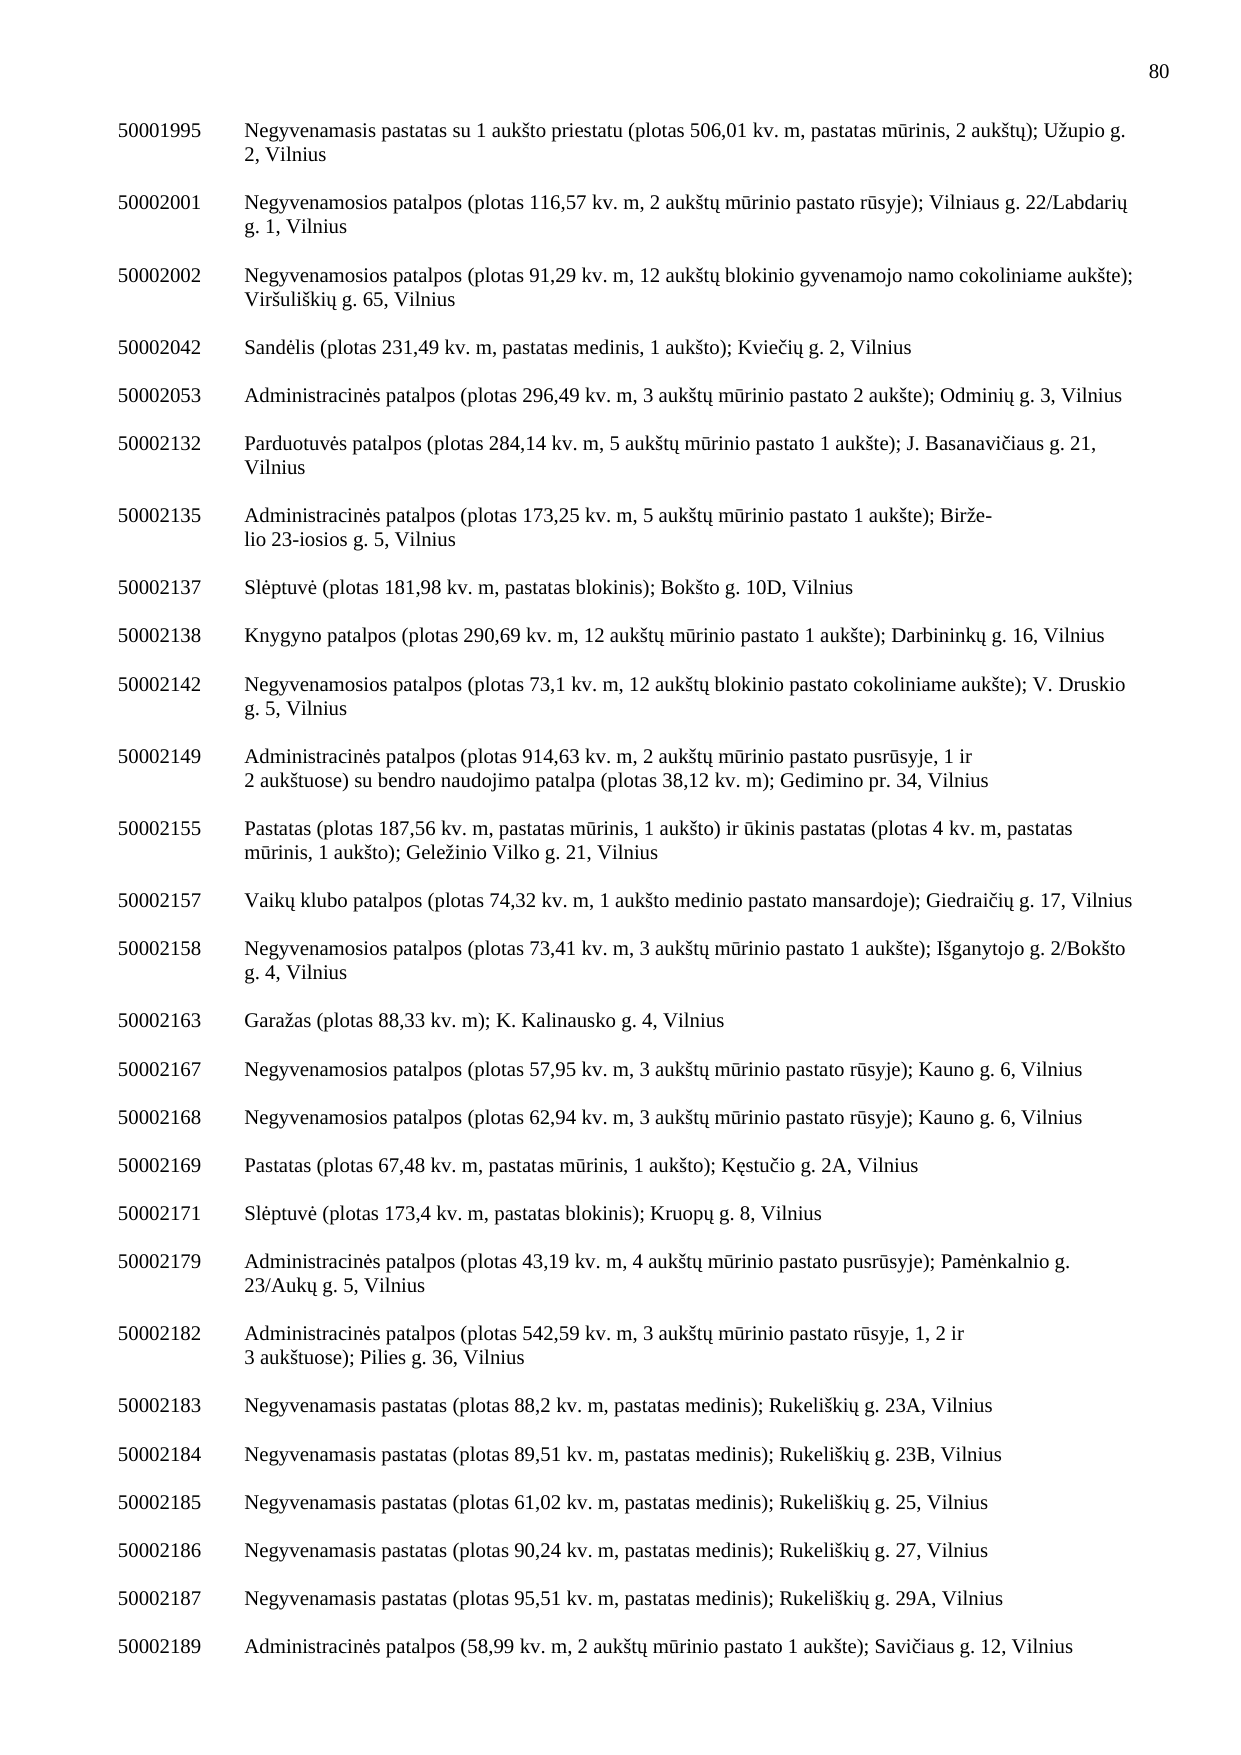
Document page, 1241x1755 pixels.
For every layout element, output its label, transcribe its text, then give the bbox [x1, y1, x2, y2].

table_cell [1178, 1634, 1192, 1658]
table_cell [1207, 1009, 1240, 1032]
table_cell [1178, 936, 1192, 984]
table_cell [1198, 1538, 1207, 1562]
table_cell [1178, 1105, 1192, 1129]
table_cell [1198, 720, 1207, 744]
table_cell [1163, 263, 1178, 311]
table_cell [1163, 624, 1178, 647]
table_cell [1148, 118, 1163, 166]
table_cell [1178, 503, 1192, 551]
table_cell [101, 1177, 1198, 1201]
table_cell [1207, 383, 1240, 407]
table_cell 50002182 [101, 1321, 233, 1369]
table_cell [1198, 1321, 1207, 1369]
table_cell [1198, 1177, 1207, 1201]
table_cell [1207, 1297, 1240, 1321]
table_cell [1207, 1105, 1240, 1129]
table_cell [1193, 1153, 1198, 1177]
table_cell [1198, 1225, 1207, 1249]
table_cell [1163, 1538, 1178, 1562]
table_cell 50002171 [101, 1201, 233, 1225]
table_cell [1163, 1153, 1178, 1177]
table_cell [101, 1418, 1198, 1442]
table_cell Negyvenamasis pastatas (plotas 61,02 kv. m, pastatas medinis); Rukeliškių g. 25, Vilnius [233, 1490, 1148, 1514]
table_cell 50002169 [101, 1153, 233, 1177]
table_cell [1193, 190, 1198, 238]
table_cell [101, 1514, 1198, 1538]
table_cell [1207, 359, 1240, 383]
table_cell Knygyno patalpos (plotas 290,69 kv. m, 12 aukštų mūrinio pastato 1 aukšte); Darbininkų g. 16, Vilnius [233, 624, 1148, 647]
table_cell [1207, 118, 1240, 166]
table_cell [1207, 599, 1240, 623]
table_cell Sandėlis (plotas 231,49 kv. m, pastatas medinis, 1 aukšto); Kviečių g. 2, Vilnius [233, 335, 1148, 359]
table_cell [1207, 1394, 1240, 1417]
table_cell [1198, 431, 1207, 479]
table_cell [1198, 912, 1207, 936]
table_cell [101, 1369, 1198, 1393]
table_cell [1198, 503, 1207, 551]
table_cell [1198, 575, 1207, 599]
table_cell [1163, 816, 1178, 864]
table_cell [1207, 1658, 1240, 1682]
table_cell [1193, 1394, 1198, 1417]
table_cell [1198, 239, 1207, 262]
table_cell [1198, 190, 1207, 238]
table_cell [1207, 672, 1240, 720]
table_cell [1207, 479, 1240, 503]
table_cell [1178, 816, 1192, 864]
table_cell 50001995 [101, 118, 233, 166]
table_cell [1163, 1201, 1178, 1225]
table_cell [1163, 1057, 1178, 1081]
table_cell [1198, 624, 1207, 647]
table_cell [1148, 672, 1163, 720]
table_cell 50002142 [101, 672, 233, 720]
table_cell [1163, 1394, 1178, 1417]
table_cell 50002155 [101, 816, 233, 864]
table_cell [1207, 936, 1240, 984]
table_cell [1207, 1586, 1240, 1610]
table_cell [1163, 744, 1178, 792]
table_cell [1148, 503, 1163, 551]
table_cell Slėptuvė (plotas 181,98 kv. m, pastatas blokinis); Bokšto g. 10D, Vilnius [233, 575, 1148, 599]
table_cell [1207, 648, 1240, 672]
table_cell [1163, 118, 1178, 166]
table_cell [1193, 1538, 1198, 1562]
table_cell [1198, 1201, 1207, 1225]
table_cell [1193, 118, 1198, 166]
table_cell [1148, 1249, 1163, 1297]
table_cell [1198, 1610, 1207, 1634]
table_cell [1207, 431, 1240, 479]
table_cell [1193, 624, 1198, 647]
table_cell [1198, 1466, 1207, 1490]
table_cell Administracinės patalpos (plotas 296,49 kv. m, 3 aukštų mūrinio pastato 2 aukšte); Odminių g. 3, Vilnius [233, 383, 1148, 407]
table_cell [1198, 263, 1207, 311]
table_cell [1198, 1153, 1207, 1177]
table_cell [1193, 1586, 1198, 1610]
table_cell [1207, 624, 1240, 647]
table_cell [1193, 1249, 1198, 1297]
table_cell [1198, 479, 1207, 503]
table_cell [1207, 239, 1240, 262]
table_cell [1148, 1442, 1163, 1466]
table_cell [1193, 1105, 1198, 1129]
table_cell [1198, 1562, 1207, 1586]
table_cell [1198, 1369, 1207, 1393]
table_cell [1207, 1610, 1240, 1634]
table_cell 50002163 [101, 1009, 233, 1032]
table_cell Administracinės patalpos (plotas 173,25 kv. m, 5 aukštų mūrinio pastato 1 aukšte); Birže- lio 23-iosios g. 5, Vilnius [233, 503, 1148, 551]
table_cell [1148, 1201, 1163, 1225]
table_cell Negyvenamosios patalpos (plotas 73,41 kv. m, 3 aukštų mūrinio pastato 1 aukšte); Išganytojo g. 2/Bokšto g. 4, Vilnius [233, 936, 1148, 984]
table_cell [1198, 407, 1207, 431]
table_cell [1207, 888, 1240, 912]
table_cell [1163, 431, 1178, 479]
table_cell [1198, 166, 1207, 190]
table_cell [1198, 792, 1207, 816]
table_cell [1207, 1538, 1240, 1562]
table_cell [1198, 1418, 1207, 1442]
table_cell [1163, 383, 1178, 407]
table_cell Negyvenamasis pastatas su 1 aukšto priestatu (plotas 506,01 kv. m, pastatas mūrinis, 2 aukštų); Užupio g. 2, Vilnius [233, 118, 1148, 166]
table_cell [1178, 1321, 1192, 1369]
table_cell [1207, 984, 1240, 1008]
table_cell 50002168 [101, 1105, 233, 1129]
table_cell [101, 1129, 1198, 1153]
table_cell [1207, 1634, 1240, 1658]
table_cell [1207, 166, 1240, 190]
table_cell [1207, 1057, 1240, 1081]
table_cell Slėptuvė (plotas 173,4 kv. m, pastatas blokinis); Kruopų g. 8, Vilnius [233, 1201, 1148, 1225]
table_cell [1163, 1634, 1178, 1658]
table_cell [1148, 1057, 1163, 1081]
table_cell [1178, 1249, 1192, 1297]
table_cell [1178, 1394, 1192, 1417]
table_cell [1198, 888, 1207, 912]
table_cell [1207, 1225, 1240, 1249]
table_cell [1198, 1105, 1207, 1129]
table_cell [101, 792, 1198, 816]
table_cell [101, 359, 1198, 383]
table_cell [1178, 1201, 1192, 1225]
table_cell [1193, 936, 1198, 984]
table_cell [1207, 551, 1240, 575]
table_cell [1193, 575, 1198, 599]
table_cell [101, 984, 1198, 1008]
table_cell [101, 551, 1198, 575]
table_cell [1178, 1009, 1192, 1032]
table_cell [1193, 1009, 1198, 1032]
table_cell [1198, 1442, 1207, 1466]
table_cell [1198, 383, 1207, 407]
table_cell [1163, 503, 1178, 551]
table_cell [1148, 1153, 1163, 1177]
table_cell [1193, 431, 1198, 479]
table_cell [1198, 984, 1207, 1008]
table_cell [1148, 190, 1163, 238]
table_cell Pastatas (plotas 67,48 kv. m, pastatas mūrinis, 1 aukšto); Kęstučio g. 2A, Vilnius [233, 1153, 1148, 1177]
table_cell [1163, 1490, 1178, 1514]
table_cell [1198, 1586, 1207, 1610]
table_cell [1207, 1249, 1240, 1297]
table_cell [1178, 263, 1192, 311]
table_cell [1163, 888, 1178, 912]
table_cell 50002186 [101, 1538, 233, 1562]
table_cell [1178, 431, 1192, 479]
table_cell [1178, 744, 1192, 792]
table_cell [1207, 1033, 1240, 1057]
table_cell [1198, 599, 1207, 623]
table_cell [101, 648, 1198, 672]
table_cell [1178, 1153, 1192, 1177]
table_cell [1207, 311, 1240, 335]
table_cell [101, 1033, 1198, 1057]
table_cell [1198, 1249, 1207, 1297]
table_cell [1193, 1201, 1198, 1225]
table_cell Pastatas (plotas 187,56 kv. m, pastatas mūrinis, 1 aukšto) ir ūkinis pastatas (plotas 4 kv. m, pastatas mūrinis, 1 aukšto); Geležinio Vilko g. 21, Vilnius [233, 816, 1148, 864]
table_cell Negyvenamasis pastatas (plotas 88,2 kv. m, pastatas medinis); Rukeliškių g. 23A, Vilnius [233, 1394, 1148, 1417]
table_cell [1193, 1057, 1198, 1081]
table_cell [1148, 744, 1163, 792]
table_cell [1178, 118, 1192, 166]
table_cell [1198, 1297, 1207, 1321]
table_cell [1148, 816, 1163, 864]
table_cell 50002187 [101, 1586, 233, 1610]
table_cell [1207, 1562, 1240, 1586]
table_cell 50002157 [101, 888, 233, 912]
table_cell Negyvenamasis pastatas (plotas 89,51 kv. m, pastatas medinis); Rukeliškių g. 23B, Vilnius [233, 1442, 1148, 1466]
table_cell [101, 1562, 1198, 1586]
table_cell [101, 599, 1198, 623]
table_cell [1207, 1177, 1240, 1201]
table_cell [1207, 575, 1240, 599]
table_cell [1207, 864, 1240, 888]
table_cell [1198, 359, 1207, 383]
table_cell [1163, 672, 1178, 720]
table_cell [101, 239, 1198, 262]
table_cell [1198, 864, 1207, 888]
table_cell [101, 1297, 1198, 1321]
table_cell [1198, 816, 1207, 864]
table_cell [1207, 1129, 1240, 1153]
table_cell [101, 311, 1198, 335]
table_cell 50002189 [101, 1634, 233, 1658]
table_cell [1198, 335, 1207, 359]
table_cell 50002167 [101, 1057, 233, 1081]
table_cell [1178, 1442, 1192, 1466]
table_cell Garažas (plotas 88,33 kv. m); K. Kalinausko g. 4, Vilnius [233, 1009, 1148, 1032]
table_cell [1148, 1105, 1163, 1129]
table_cell [101, 1081, 1198, 1105]
table_cell [1148, 575, 1163, 599]
table_cell [1207, 1514, 1240, 1538]
table_cell [1193, 888, 1198, 912]
table_cell [1193, 1634, 1198, 1658]
table_cell [1207, 1201, 1240, 1225]
table_cell [1178, 624, 1192, 647]
table_cell 50002184 [101, 1442, 233, 1466]
table_cell [1178, 335, 1192, 359]
table_cell 50002053 [101, 383, 233, 407]
table_cell 50002149 [101, 744, 233, 792]
table_cell [1148, 383, 1163, 407]
table_cell [1163, 1321, 1178, 1369]
table_cell [1207, 792, 1240, 816]
table_cell [1148, 1394, 1163, 1417]
table_cell [1178, 1057, 1192, 1081]
table_cell Vaikų klubo patalpos (plotas 74,32 kv. m, 1 aukšto medinio pastato mansardoje); Giedraičių g. 17, Vilnius [233, 888, 1148, 912]
table_cell [1198, 1129, 1207, 1153]
table_cell [1178, 1538, 1192, 1562]
table_cell [1178, 383, 1192, 407]
table_cell 50002042 [101, 335, 233, 359]
table_cell Administracinės patalpos (plotas 542,59 kv. m, 3 aukštų mūrinio pastato rūsyje, 1, 2 ir 3 aukštuose); Pilies g. 36, Vilnius [233, 1321, 1148, 1369]
table_cell [1178, 888, 1192, 912]
table_cell [1148, 624, 1163, 647]
table_cell [1198, 1081, 1207, 1105]
table_cell Negyvenamosios patalpos (plotas 57,95 kv. m, 3 aukštų mūrinio pastato rūsyje); Kauno g. 6, Vilnius [233, 1057, 1148, 1081]
table_cell 50002137 [101, 575, 233, 599]
table_cell 50002001 [101, 190, 233, 238]
table_cell [1148, 263, 1163, 311]
table_cell [1178, 672, 1192, 720]
table_cell Negyvenamosios patalpos (plotas 116,57 kv. m, 2 aukštų mūrinio pastato rūsyje); Vilniaus g. 22/Labdarių g. 1, Vilnius [233, 190, 1148, 238]
table_cell [1207, 744, 1240, 792]
table_cell [1207, 720, 1240, 744]
table_cell [1193, 503, 1198, 551]
table_cell Parduotuvės patalpos (plotas 284,14 kv. m, 5 aukštų mūrinio pastato 1 aukšte); J. Basanavičiaus g. 21, Vilnius [233, 431, 1163, 479]
table_cell [1207, 1321, 1240, 1369]
table_cell [101, 1466, 1198, 1490]
table_cell [1148, 1634, 1163, 1658]
table_cell [1178, 190, 1192, 238]
table_cell [1207, 503, 1240, 551]
table_cell 50002135 [101, 503, 233, 551]
table_cell [1198, 1514, 1207, 1538]
table_cell [1148, 1009, 1163, 1032]
table_cell [1163, 575, 1178, 599]
table_cell [1207, 1442, 1240, 1466]
table_cell [1207, 335, 1240, 359]
table_cell [1193, 1321, 1198, 1369]
table_cell [1198, 1033, 1207, 1057]
table_cell [1198, 551, 1207, 575]
table_cell Negyvenamosios patalpos (plotas 91,29 kv. m, 12 aukštų blokinio gyvenamojo namo cokoliniame aukšte); Viršuliškių g. 65, Vilnius [233, 263, 1148, 311]
table_cell [101, 864, 1198, 888]
table_cell [1198, 1634, 1207, 1658]
table_cell Negyvenamasis pastatas (plotas 90,24 kv. m, pastatas medinis); Rukeliškių g. 27, Vilnius [233, 1538, 1148, 1562]
table_cell [1198, 936, 1207, 984]
table_cell [101, 166, 1198, 190]
table_cell [1148, 1586, 1163, 1610]
table_cell 50002002 [101, 263, 233, 311]
table_cell [1163, 1009, 1178, 1032]
table_cell 50002179 [101, 1249, 233, 1297]
table_cell [1193, 816, 1198, 864]
table_cell [101, 1658, 1198, 1682]
table_cell [1207, 1418, 1240, 1442]
table_cell [1207, 190, 1240, 238]
table_cell 50002183 [101, 1394, 233, 1417]
table_cell [1207, 816, 1240, 864]
table_cell Administracinės patalpos (58,99 kv. m, 2 aukštų mūrinio pastato 1 aukšte); Savičiaus g. 12, Vilnius [233, 1634, 1148, 1658]
table_cell [1163, 335, 1178, 359]
table_cell 50002158 [101, 936, 233, 984]
table_cell [1193, 1442, 1198, 1466]
table_cell 50002138 [101, 624, 233, 647]
table_cell [1198, 1658, 1207, 1682]
table_cell [1198, 648, 1207, 672]
table_cell [1163, 190, 1178, 238]
table_cell [1163, 936, 1178, 984]
table_cell 50002132 [101, 431, 233, 479]
table_cell [1163, 1105, 1178, 1129]
table_cell [1148, 1321, 1163, 1369]
table_cell [1163, 1442, 1178, 1466]
table_cell 50002185 [101, 1490, 233, 1514]
table_cell [1148, 936, 1163, 984]
table_cell [1198, 118, 1207, 166]
table_cell [1198, 1009, 1207, 1032]
table_cell [1148, 1490, 1163, 1514]
table_cell [1207, 1153, 1240, 1177]
table_cell [1193, 744, 1198, 792]
table_cell [1198, 672, 1207, 720]
table_cell [1198, 1057, 1207, 1081]
table_cell [101, 912, 1198, 936]
table_cell [1207, 912, 1240, 936]
table_cell Negyvenamosios patalpos (plotas 62,94 kv. m, 3 aukštų mūrinio pastato rūsyje); Kauno g. 6, Vilnius [233, 1105, 1148, 1129]
table_cell [1207, 407, 1240, 431]
table_cell [1198, 311, 1207, 335]
table_cell [101, 407, 1198, 431]
table_cell [1193, 383, 1198, 407]
table_cell [101, 1225, 1198, 1249]
table_cell Negyvenamosios patalpos (plotas 73,1 kv. m, 12 aukštų blokinio pastato cokoliniame aukšte); V. Druskio g. 5, Vilnius [233, 672, 1148, 720]
table_cell [1198, 744, 1207, 792]
table_cell [1193, 672, 1198, 720]
table_cell [1178, 575, 1192, 599]
table_cell [1207, 1369, 1240, 1393]
table_cell [1148, 888, 1163, 912]
table_cell [1198, 1490, 1207, 1514]
table_cell [1207, 1081, 1240, 1105]
table_cell [1148, 1538, 1163, 1562]
table_cell [1198, 1394, 1207, 1417]
table_cell Administracinės patalpos (plotas 43,19 kv. m, 4 aukštų mūrinio pastato pusrūsyje); Pamėnkalnio g. 23/Aukų g. 5, Vilnius [233, 1249, 1148, 1297]
table_cell [101, 720, 1198, 744]
table_cell [1178, 1490, 1192, 1514]
table_cell [1178, 1586, 1192, 1610]
table_cell [1163, 1586, 1178, 1610]
table_cell [1207, 1490, 1240, 1514]
table_cell [1207, 1466, 1240, 1490]
table_cell [1193, 335, 1198, 359]
table_cell [101, 1610, 1198, 1634]
table_cell [1193, 263, 1198, 311]
table_cell Administracinės patalpos (plotas 914,63 kv. m, 2 aukštų mūrinio pastato pusrūsyje, 1 ir 2 aukštuose) su bendro naudojimo patalpa (plotas 38,12 kv. m); Gedimino pr. 34, Vilnius [233, 744, 1148, 792]
table_cell [1207, 263, 1240, 311]
table_cell [1163, 1249, 1178, 1297]
table_cell [101, 479, 1198, 503]
table_cell [1193, 1490, 1198, 1514]
table_cell Negyvenamasis pastatas (plotas 95,51 kv. m, pastatas medinis); Rukeliškių g. 29A, Vilnius [233, 1586, 1148, 1610]
table_cell [1148, 335, 1163, 359]
